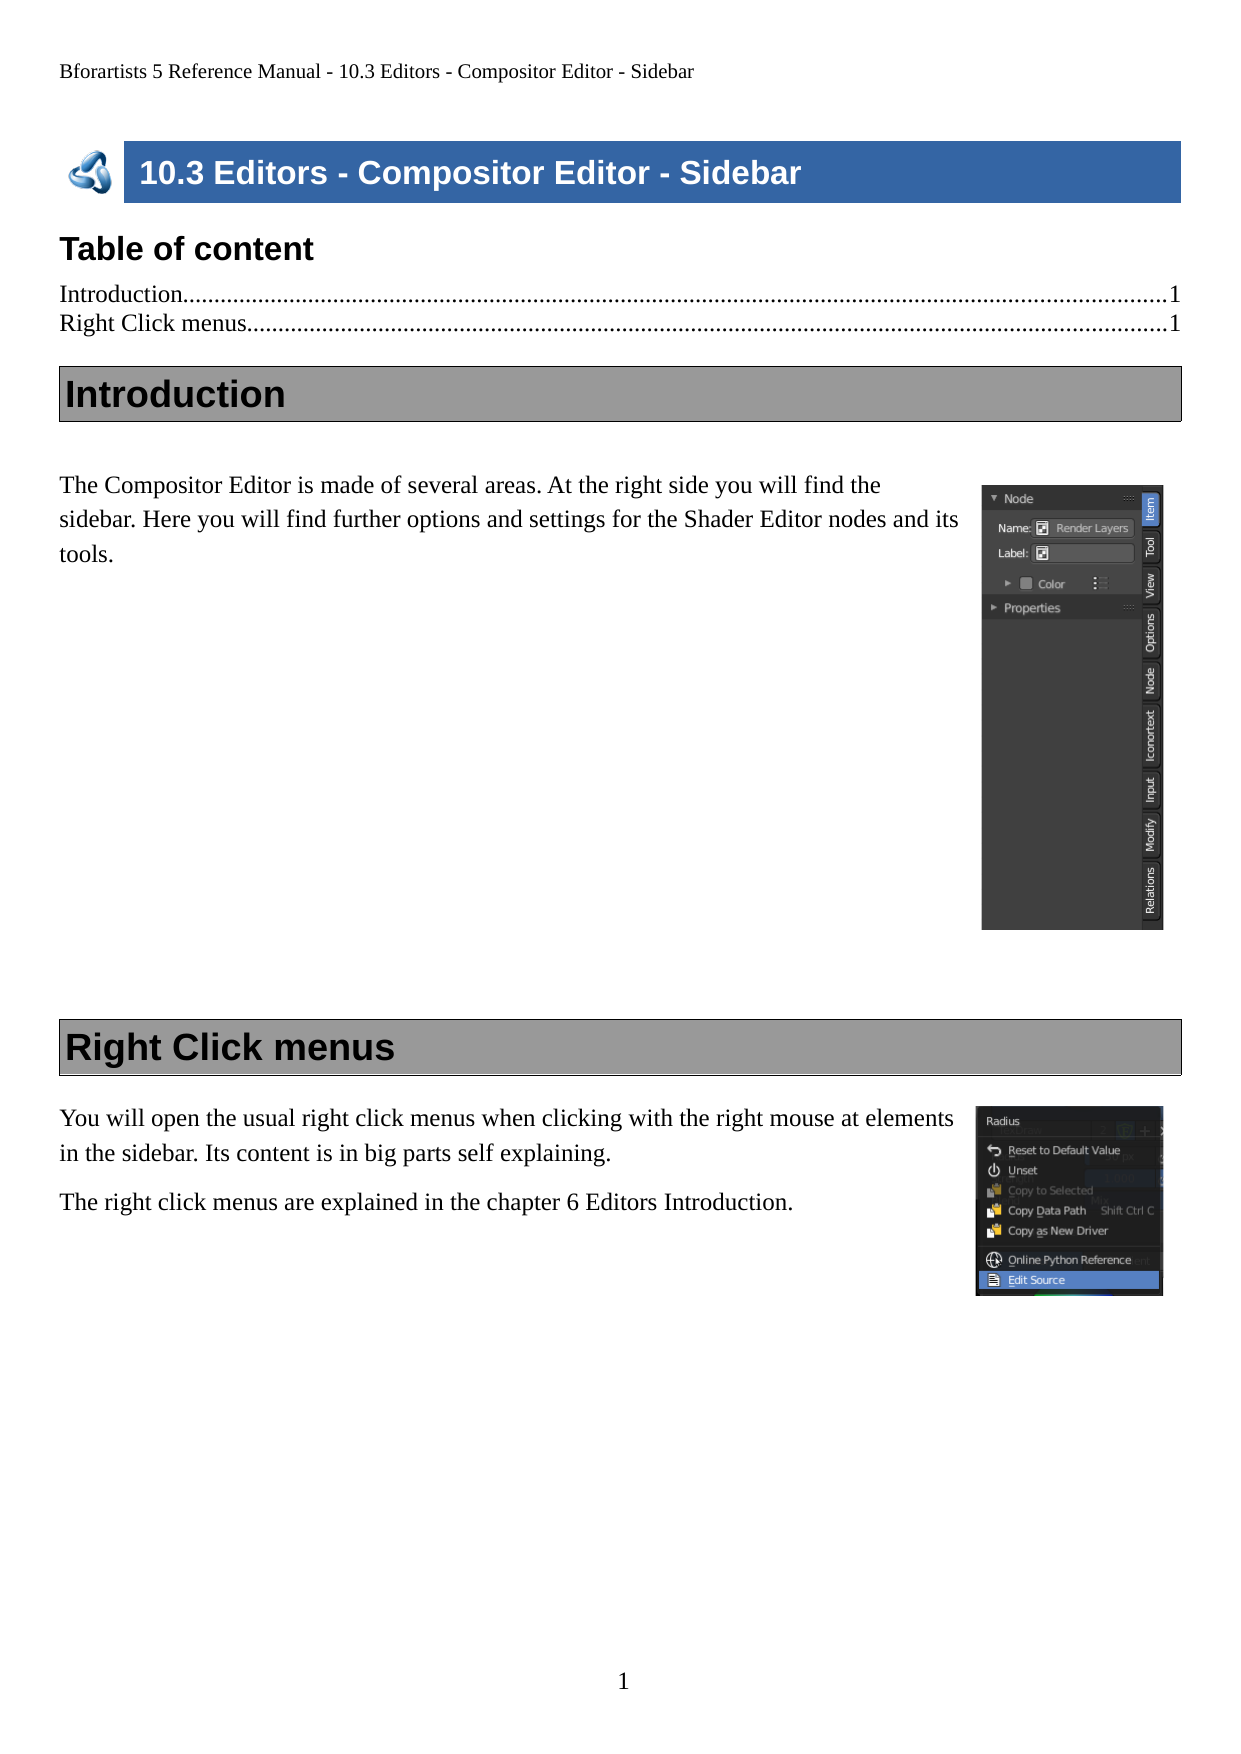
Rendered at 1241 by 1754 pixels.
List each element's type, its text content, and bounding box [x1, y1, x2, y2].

table_header Introduction [60, 367, 1181, 421]
text You will open the usual right click menus when clicking with the right mouse at elements in the sidebar. Its content is in big parts self explaining. [59, 1103, 1181, 1167]
subtitle Table of content [59, 228, 1181, 267]
picture [65, 147, 114, 197]
text The Compositor Editor is made of several areas. At the right side you will find the sidebar. Here you will find further options and settings for the Shader Editor nodes and its tools. [59, 470, 1181, 568]
table_header 10.3 Editors - Compositor Editor - Sidebar [124, 141, 1181, 203]
picture [981, 485, 1164, 930]
table_header Right Click menus [60, 1020, 1181, 1074]
text The right click menus are explained in the chapter 6 Editors Introduction. [59, 1187, 975, 1216]
text Right Click menus 1 [59, 308, 1181, 337]
picture [975, 1106, 1164, 1296]
table_header [59, 141, 124, 203]
text Introduction 1 [59, 279, 1181, 308]
